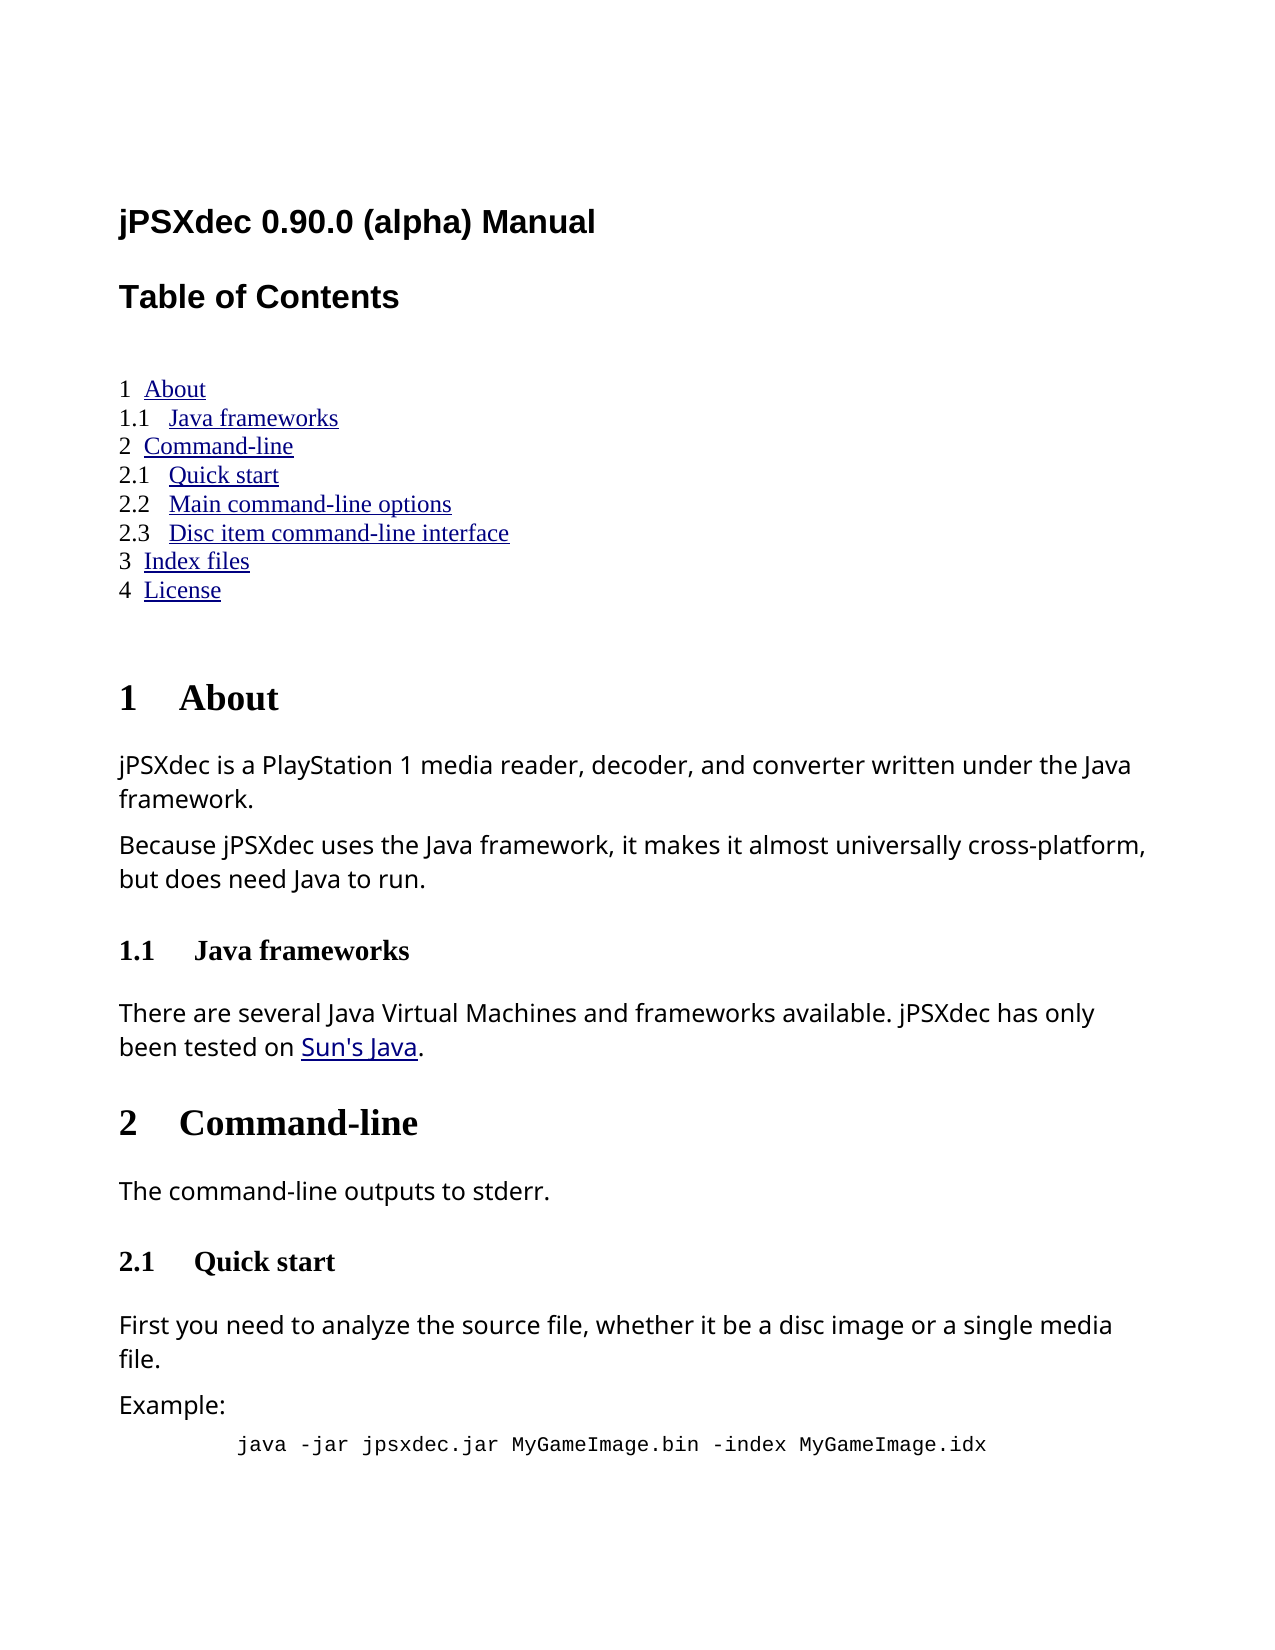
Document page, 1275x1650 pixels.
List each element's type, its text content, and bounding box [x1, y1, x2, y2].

subtitle Command-line [118, 1101, 1156, 1144]
text 2.1 Quick start [118, 460, 1156, 489]
text The command-line outputs to stderr. [118, 1173, 1156, 1207]
text java -jar jpsxdec.jar MyGameImage.bin -index MyGameImage.idx [237, 1434, 1156, 1457]
subtitle Quick start [118, 1244, 1156, 1278]
text jPSXdec is a PlayStation 1 media reader, decoder, and converter written under the Java framework. [118, 747, 1156, 816]
text Example: [118, 1388, 1156, 1422]
subtitle jPSXdec 0.90.0 (alpha) Manual [118, 202, 1156, 240]
text Because jPSXdec uses the Java framework, it makes it almost universally cross-platform, but does need Java to run. [118, 828, 1156, 896]
text 1 About [118, 374, 1156, 403]
text 2.3 Disc item command-line interface [118, 518, 1156, 546]
text 3 Index files [118, 546, 1156, 575]
text There are several Java Virtual Machines and frameworks available. jPSXdec has only been tested on Sun's Java. [118, 996, 1156, 1064]
subtitle Table of Contents [118, 277, 1156, 316]
text 4 License [118, 575, 1156, 604]
text First you need to analyze the source file, whether it be a disc image or a single media file. [118, 1307, 1156, 1376]
text 2.2 Main command-line options [118, 489, 1156, 518]
subtitle Java frameworks [118, 933, 1156, 966]
text 1.1 Java frameworks [118, 403, 1156, 431]
subtitle About [118, 675, 1156, 718]
text 2 Command-line [118, 431, 1156, 460]
